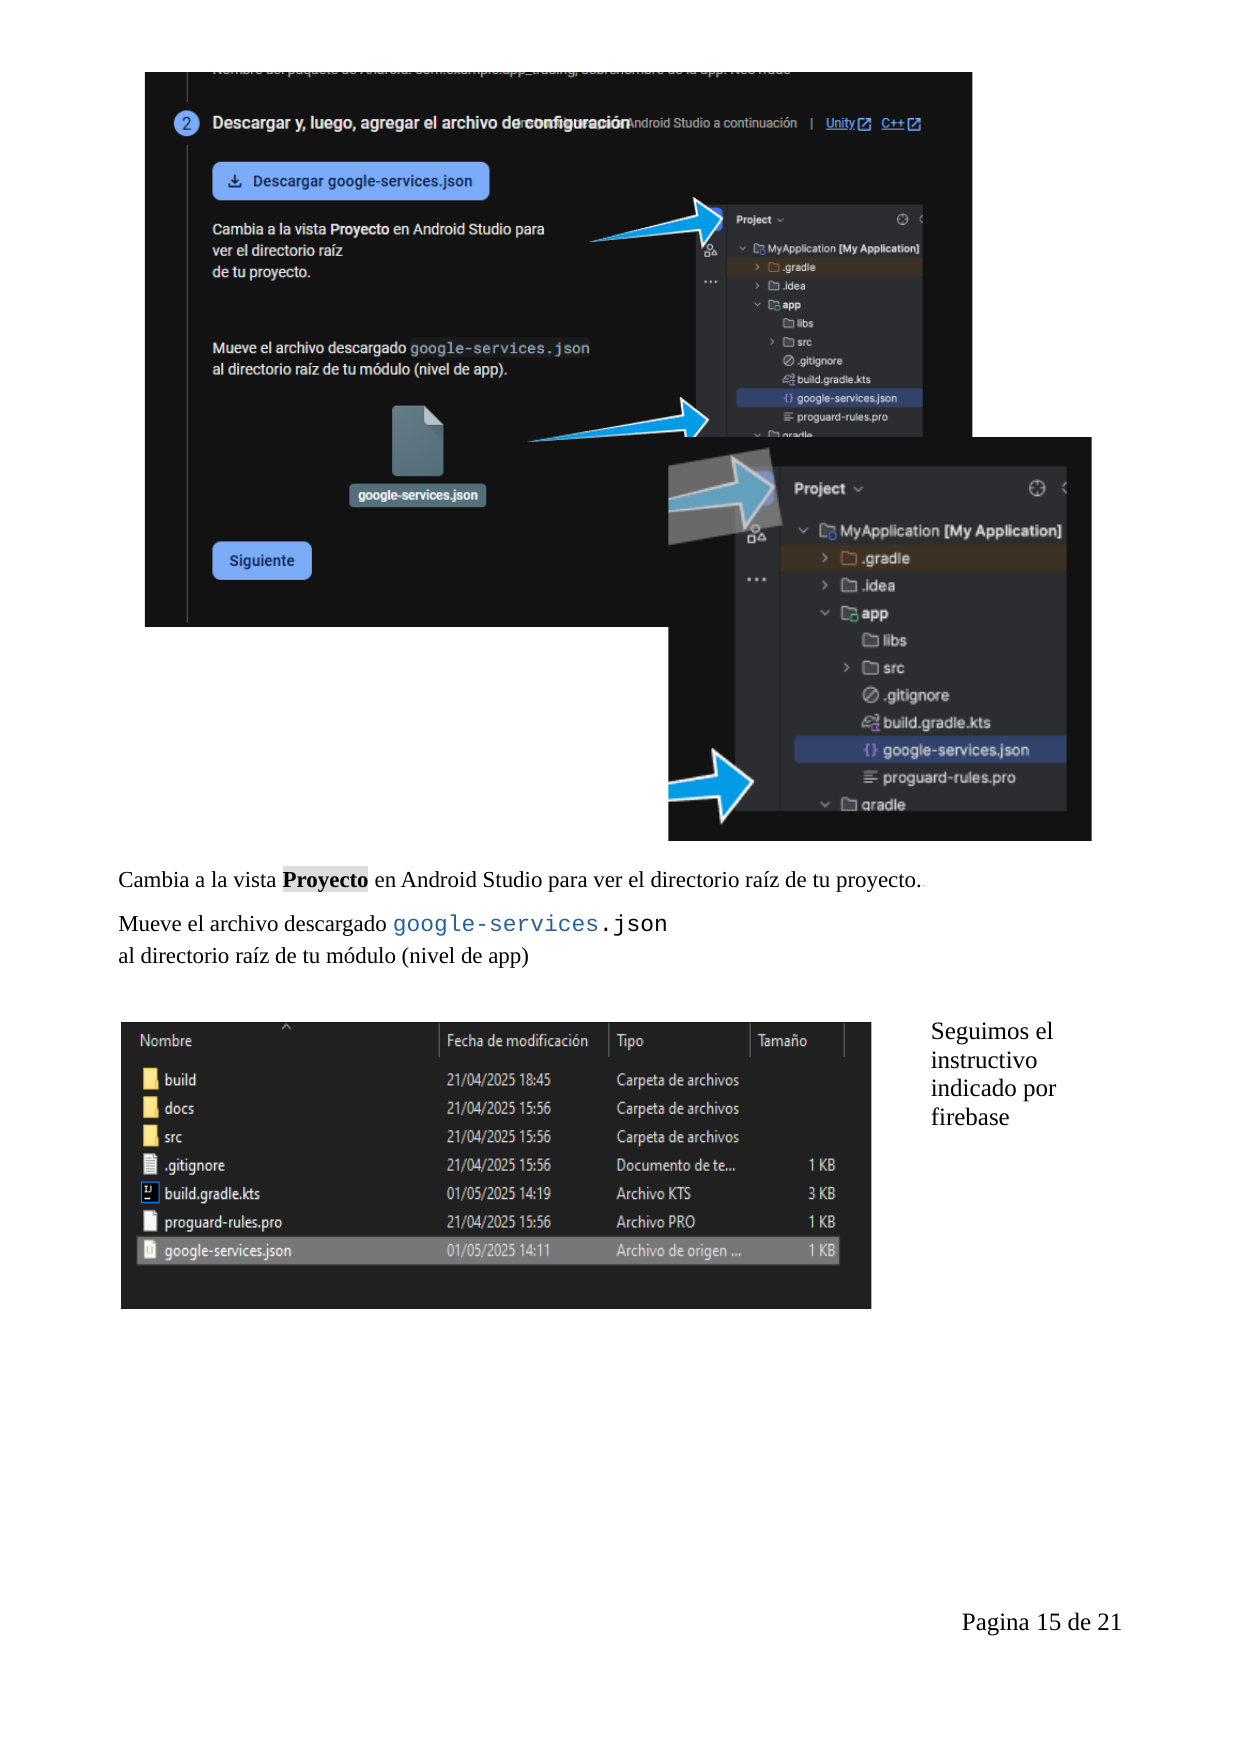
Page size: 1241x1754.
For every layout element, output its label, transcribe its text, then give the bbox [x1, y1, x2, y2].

text Cambia a la vista Proyecto en Android Studio para ver el directorio raíz de tu proyecto. [118, 866, 1122, 892]
text Mueve el archivo descargado google-services.json al directorio raíz de tu módulo (nivel de app) [118, 910, 1122, 969]
picture [121, 1022, 872, 1309]
text Seguimos el instructivo indicado por firebase [118, 1016, 1122, 1131]
picture [144, 72, 1092, 841]
